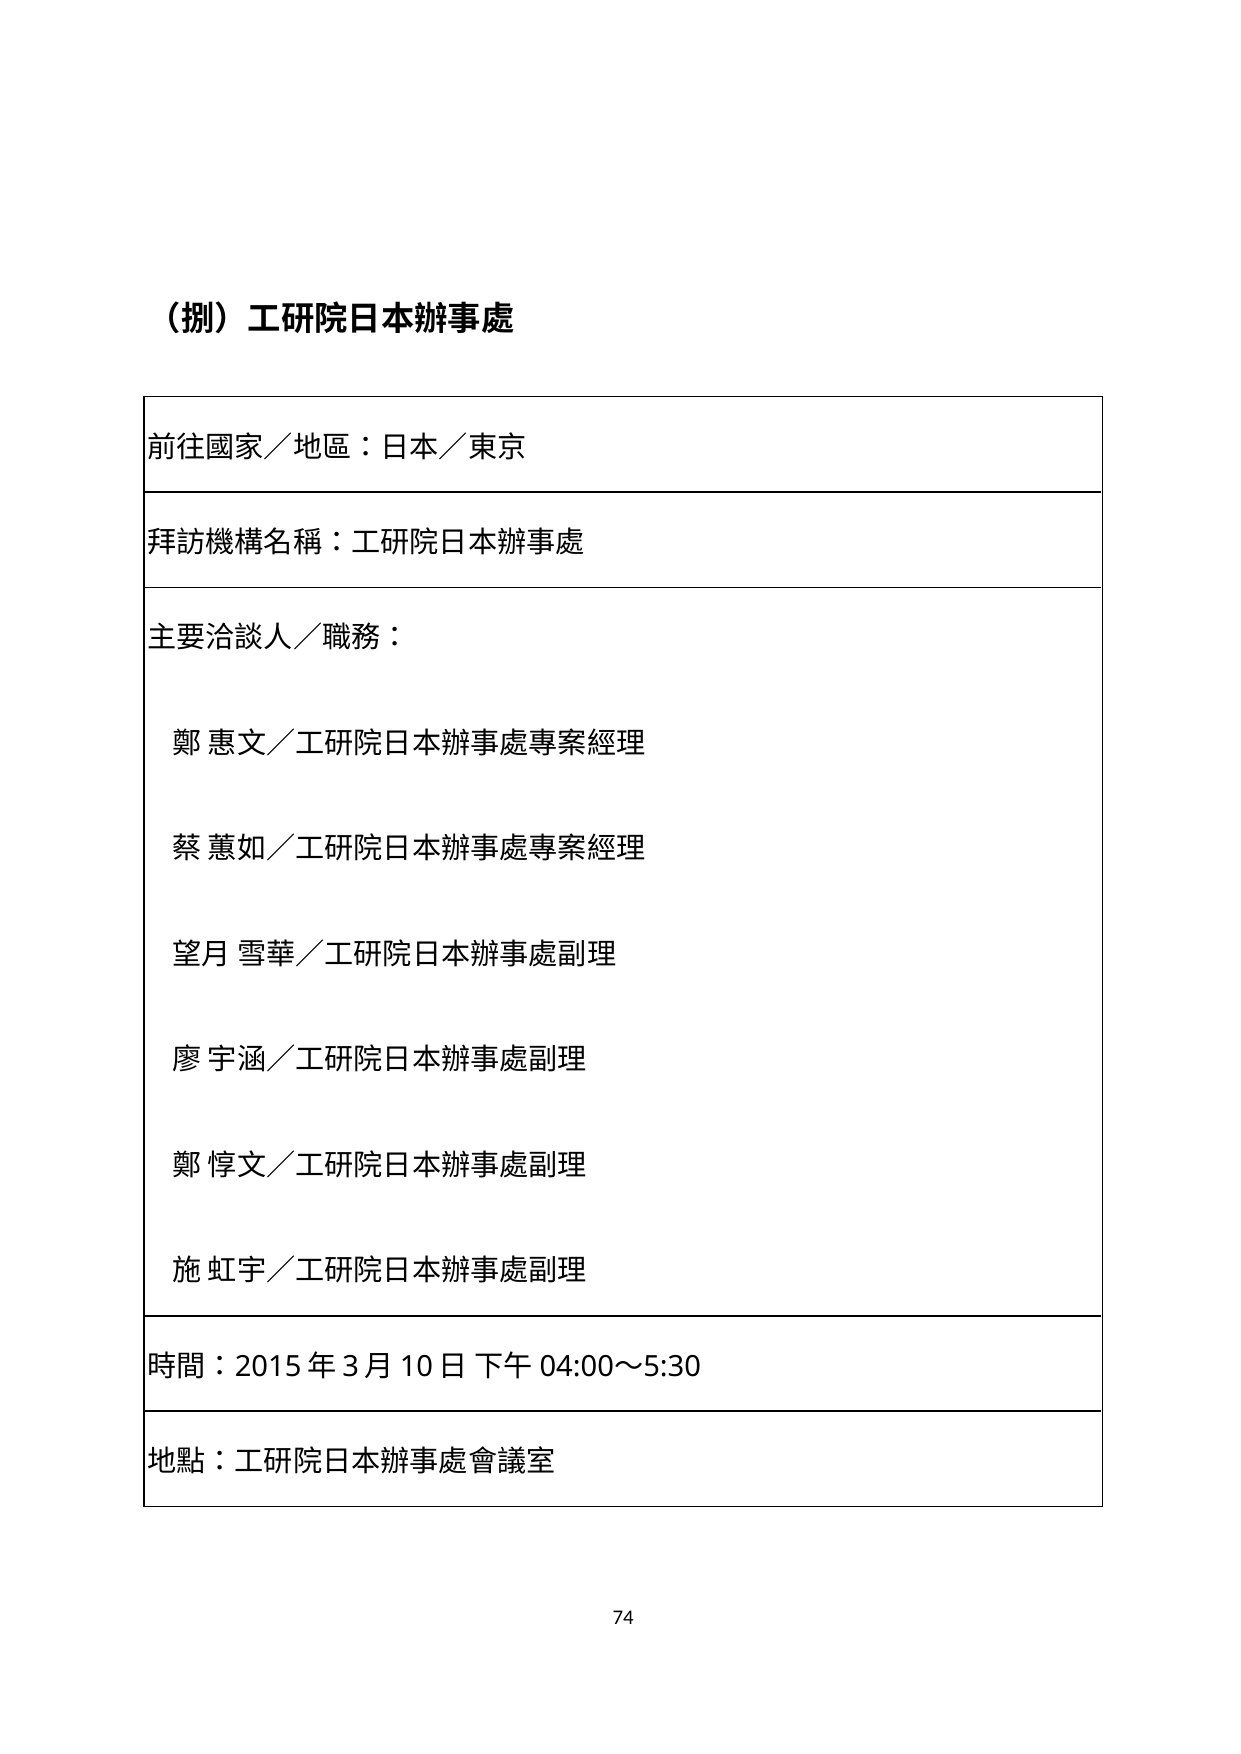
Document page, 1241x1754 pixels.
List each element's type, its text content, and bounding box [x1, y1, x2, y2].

table_cell 地點：工研院日本辦事處會議室 [145, 1410, 1102, 1506]
table_cell 時間：2015年3月10日 下午 04:00～5:30 [145, 1315, 1102, 1410]
table_cell 拜訪機構名稱：工研院日本辦事處 [145, 491, 1102, 586]
subtitle （捌）工研院日本辦事處 [148, 278, 1098, 353]
table_header 前往國家／地區：日本／東京 [145, 397, 1102, 491]
table_cell 主要洽談人／職務： 鄭 惠文／工研院日本辦事處專案經理 蔡 蕙如／工研院日本辦事處專案經理 望月 雪華／工研院日本辦事處副理 廖 宇涵／工研院日本辦事處副理 鄭 惇文／工研院日本辦事處副理 施 虹宇／工研院日本辦事處副理 [145, 586, 1102, 1315]
